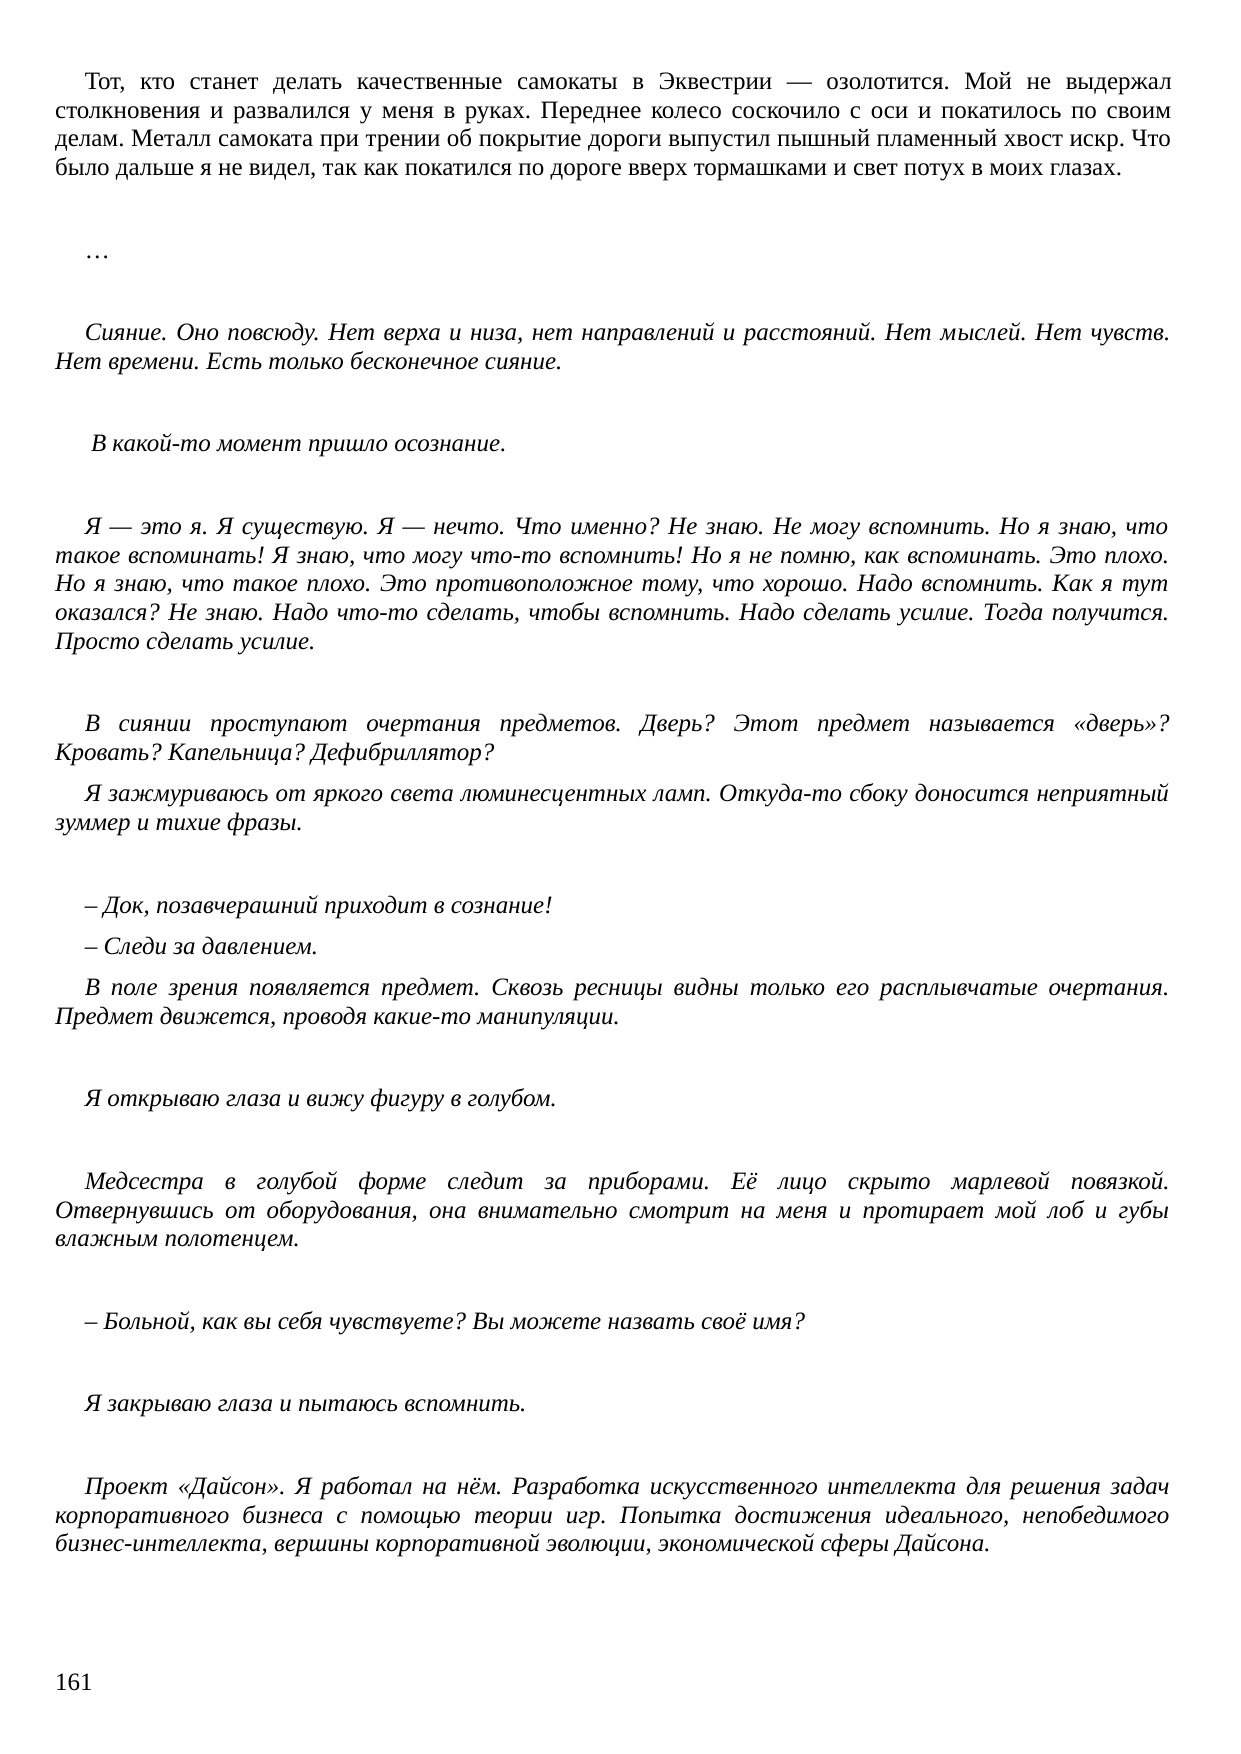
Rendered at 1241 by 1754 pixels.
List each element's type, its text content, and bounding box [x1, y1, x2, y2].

text В какой-то момент пришло осознание. [55, 428, 1173, 457]
text … [55, 235, 1173, 263]
text Я зажмуриваюсь от яркого света люминесцентных ламп. Откуда-то сбоку доносится неприятный зуммер и тихие фразы. [55, 778, 1173, 836]
text – Док, позавчерашний приходит в сознание! [55, 890, 1173, 918]
text – Больной, как вы себя чувствуете? Вы можете назвать своё имя? [55, 1306, 1173, 1335]
text Я открываю глаза и вижу фигуру в голубом. [55, 1083, 1173, 1112]
text В поле зрения появляется предмет. Сквозь ресницы видны только его расплывчатые очертания. Предмет движется, проводя какие-то манипуляции. [55, 972, 1173, 1030]
text – Следи за давлением. [55, 931, 1173, 960]
text Я закрываю глаза и пытаюсь вспомнить. [55, 1388, 1173, 1417]
text Тот, кто станет делать качественные самокаты в Эквестрии — озолотится. Мой не выдержал столкновения и развалился у меня в руках. Переднее колесо соскочило с оси и покатилось по своим делам. Металл самоката при трении об покрытие дороги выпустил пышный пламенный хвост искр. Что было дальше я не видел, так как покатился по дороге вверх тормашками и свет потух в моих глазах. [55, 66, 1173, 181]
text В сиянии проступают очертания предметов. Дверь? Этот предмет называется «дверь»? Кровать? Капельница? Дефибриллятор? [55, 708, 1173, 766]
text Проект «Дайсон». Я работал на нём. Разработка искусственного интеллекта для решения задач корпоративного бизнеса с помощью теории игр. Попытка достижения идеального, непобедимого бизнес-интеллекта, вершины корпоративной эволюции, экономической сферы Дайсона. [55, 1471, 1173, 1557]
text Я — это я. Я существую. Я — нечто. Что именно? Не знаю. Не могу вспомнить. Но я знаю, что такое вспоминать! Я знаю, что могу что-то вспомнить! Но я не помню, как вспоминать. Это плохо. Но я знаю, что такое плохо. Это противоположное тому, что хорошо. Надо вспомнить. Как я тут оказался? Не знаю. Надо что-то сделать, чтобы вспомнить. Надо сделать усилие. Тогда получится. Просто сделать усилие. [55, 511, 1173, 655]
text Медсестра в голубой форме следит за приборами. Её лицо скрыто марлевой повязкой. Отвернувшись от оборудования, она внимательно смотрит на меня и протирает мой лоб и губы влажным полотенцем. [55, 1166, 1173, 1252]
text Сияние. Оно повсюду. Нет верха и низа, нет направлений и расстояний. Нет мыслей. Нет чувств. Нет времени. Есть только бесконечное сияние. [55, 317, 1173, 375]
